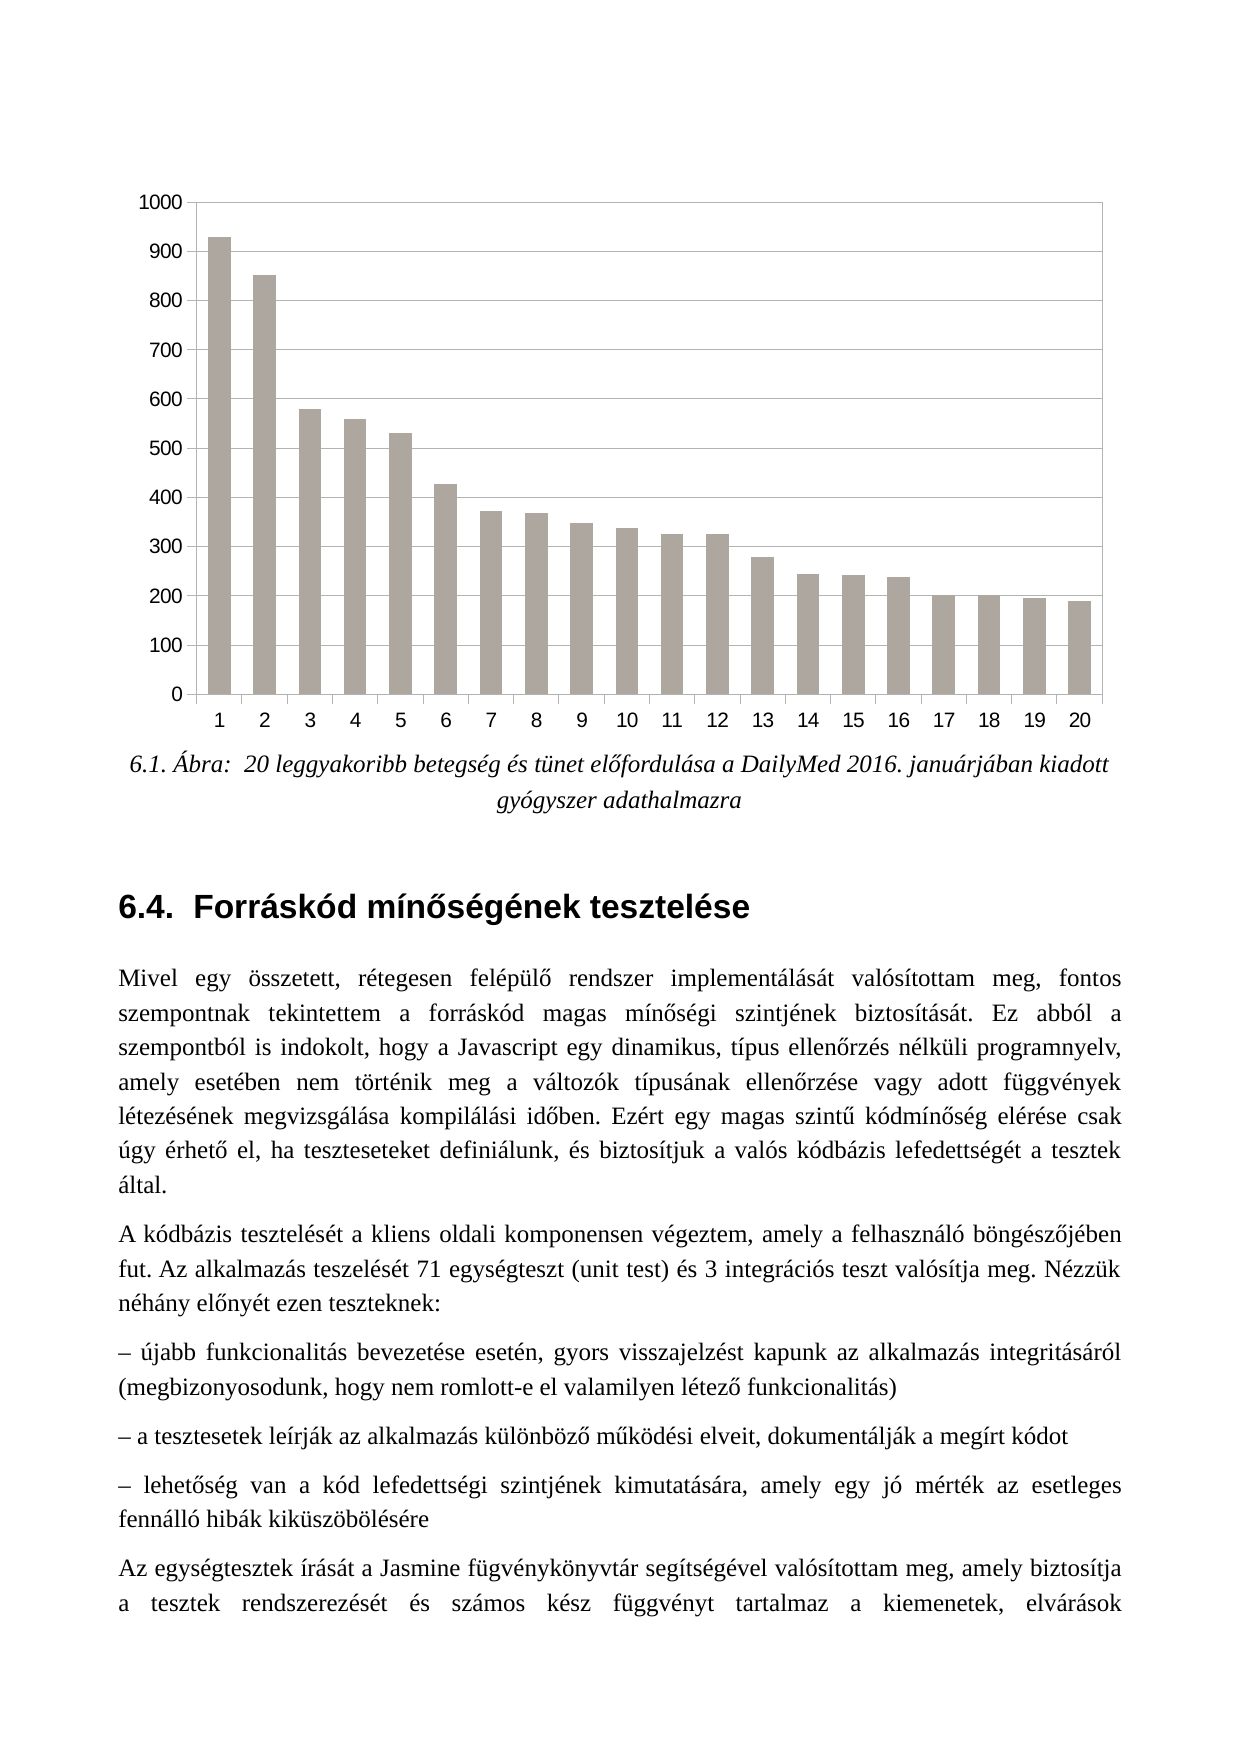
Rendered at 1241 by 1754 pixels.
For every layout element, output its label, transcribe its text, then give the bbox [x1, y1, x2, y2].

title Az egységtesztek írását a Jasmine fügvénykönyvtár segítségével valósítottam meg, amely biztosítja a tesztek rendszerezését és számos kész függvényt tartalmaz a kiemenetek, elvárások [118, 1553, 1122, 1617]
text – újabb funkcionalitás bevezetése esetén, gyors visszajelzést kapunk az alkalmazás integritásáról (megbizonyosodunk, hogy nem romlott-e el valamilyen létező funkcionalitás) [118, 1337, 1122, 1400]
text – lehetőség van a kód lefedettségi szintjének kimutatására, amely egy jó mérték az esetleges fennálló hibák kiküszöbölésére [118, 1470, 1122, 1533]
text 6.1. Ábra: 20 leggyakoribb betegség és tünet előfordulása a DailyMed 2016. januárjában kiadott gyógyszer adathalmazra [118, 179, 1122, 816]
text A kódbázis tesztelését a kliens oldali komponensen végeztem, amely a felhasználó böngészőjében fut. Az alkalmazás teszelését 71 egységteszt (unit test) és 3 integrációs teszt valósítja meg. Nézzük néhány előnyét ezen teszteknek: [118, 1219, 1122, 1317]
subtitle Forráskód mínőségének tesztelése [118, 890, 1122, 926]
text Mivel egy összetett, rétegesen felépülő rendszer implementálását valósítottam meg, fontos szempontnak tekintettem a forráskód magas mínőségi szintjének biztosítását. Ez abból a szempontból is indokolt, hogy a Javascript egy dinamikus, típus ellenőrzés nélküli programnyelv, amely esetében nem történik meg a változók típusának ellenőrzése vagy adott függvények létezésének megvizsgálása kompilálási időben. Ezért egy magas szintű kódmínőség elérése csak úgy érhető el, ha teszteseteket definiálunk, és biztosítjuk a valós kódbázis lefedettségét a tesztek által. [118, 963, 1122, 1199]
text – a tesztesetek leírják az alkalmazás különböző működési elveit, dokumentálják a megírt kódot [118, 1421, 1122, 1449]
